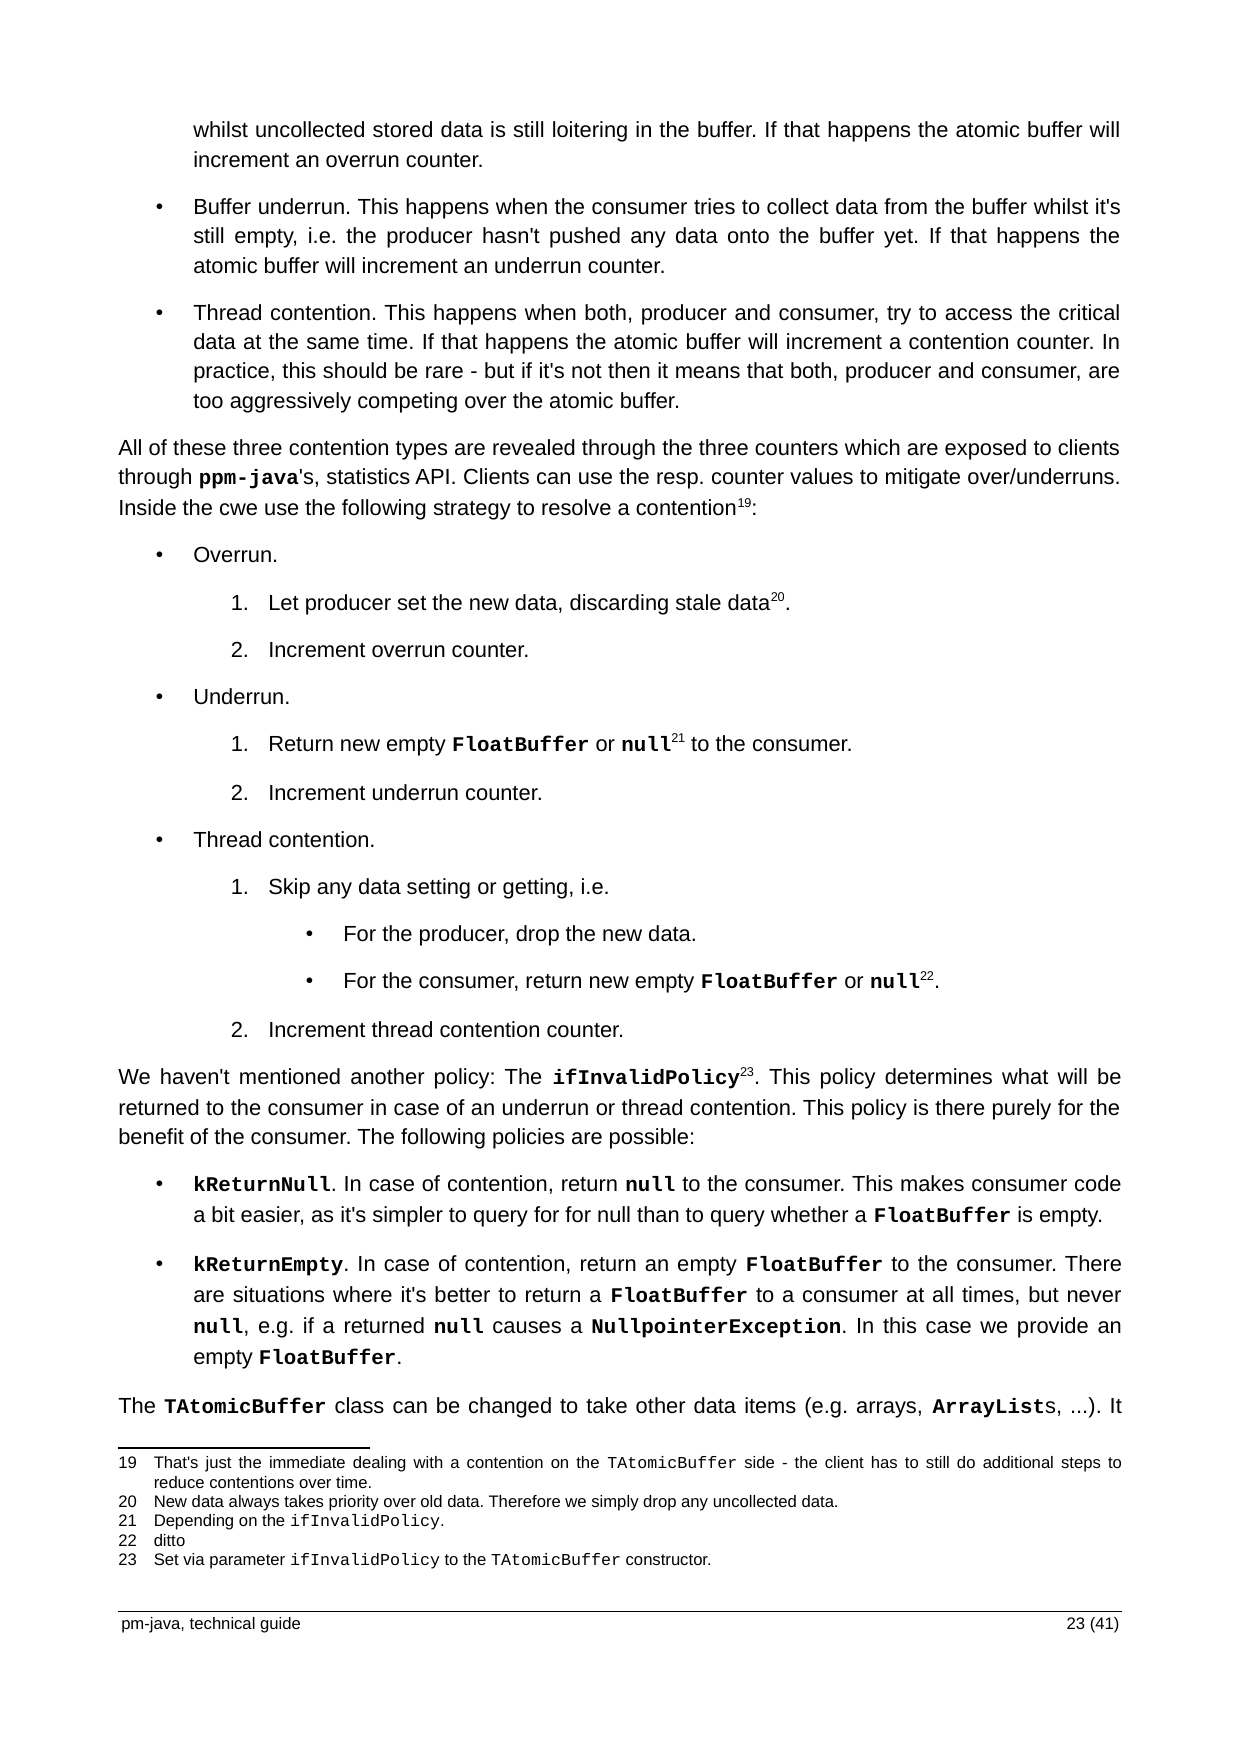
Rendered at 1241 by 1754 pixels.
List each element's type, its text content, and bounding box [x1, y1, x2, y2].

list Underrun. [156, 684, 1122, 709]
text That's just the immediate dealing with a contention on the TAtomicBuffer side - the client has to still do additional steps to reduce contentions over time. [118, 1454, 1122, 1492]
list kReturnEmpty. In case of contention, return an empty FloatBuffer to the consumer. There are situations where it's better to return a FloatBuffer to a consumer at all times, but never null, e.g. if a returned null causes a NullpointerException. In this case we provide an empty FloatBuffer. [156, 1252, 1122, 1371]
list Overrun. [156, 543, 1122, 567]
list whilst uncollected stored data is still loitering in the buffer. If that happens the atomic buffer will increment an overrun counter. [156, 118, 1122, 172]
list ditto [118, 1531, 1122, 1550]
list kReturnNull. In case of contention, return null to the consumer. This makes consumer code a bit easier, as it's simpler to query for for null than to query whether a FloatBuffer is empty. [156, 1172, 1122, 1229]
list For the consumer, return new empty FloatBuffer or null. [306, 969, 1122, 995]
list Increment thread contention counter. [231, 1018, 1122, 1042]
text Set via parameter ifInvalidPolicy to the TAtomicBuffer constructor. [118, 1550, 1122, 1570]
list Increment overrun counter. [231, 637, 1122, 662]
list Increment underrun counter. [231, 780, 1122, 805]
list Skip any data setting or getting, i.e. [231, 874, 1122, 899]
text The TAtomicBuffer class can be changed to take other data items (e.g. arrays, ArrayLists, ...). It [118, 1394, 1122, 1420]
text All of these three contention types are revealed through the three counters which are exposed to clients through ppm-java's, statistics API. Clients can use the resp. counter values to mitigate over/underruns. Inside the cwe use the following strategy to resolve a contention: [118, 436, 1122, 520]
list Thread contention. This happens when both, producer and consumer, try to access the critical data at the same time. If that happens the atomic buffer will increment a contention counter. In practice, this should be rare - but if it's not then it means that both, producer and consumer, are too aggressively competing over the atomic buffer. [156, 300, 1122, 413]
text We haven't mentioned another policy: The ifInvalidPolicy. This policy determines what will be returned to the consumer in case of an underrun or thread contention. This policy is there purely for the benefit of the consumer. The following policies are possible: [118, 1065, 1122, 1149]
list Thread contention. [156, 827, 1122, 852]
list Depending on the ifInvalidPolicy. [118, 1511, 1122, 1531]
list New data always takes priority over old data. Therefore we simply drop any uncollected data. [118, 1492, 1122, 1511]
list For the producer, drop the new data. [306, 922, 1122, 946]
list Let producer set the new data, discarding stale data. [231, 590, 1122, 614]
list Return new empty FloatBuffer or null to the consumer. [231, 731, 1122, 757]
list Buffer underrun. This happens when the consumer tries to collect data from the buffer whilst it's still empty, i.e. the producer hasn't pushed any data onto the buffer yet. If that happens the atomic buffer will increment an underrun counter. [156, 194, 1122, 278]
